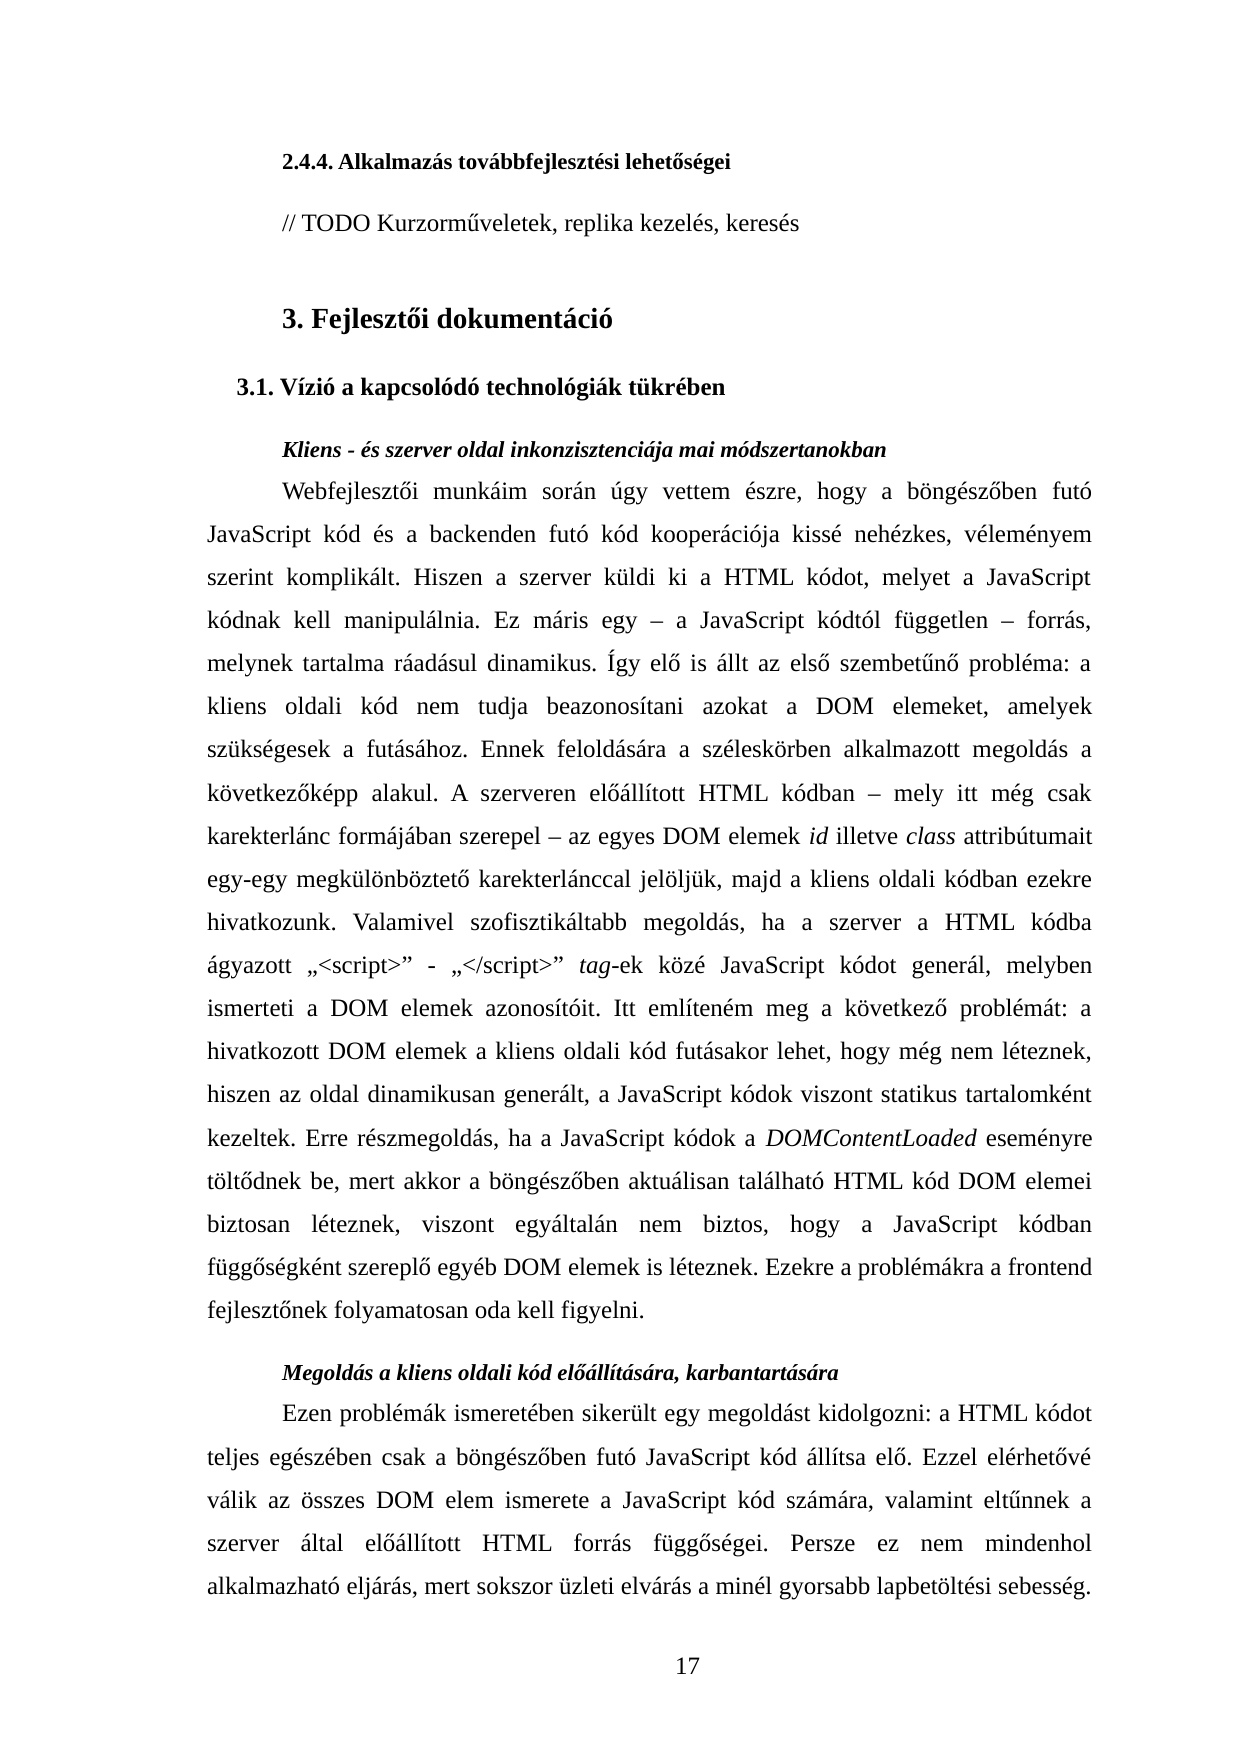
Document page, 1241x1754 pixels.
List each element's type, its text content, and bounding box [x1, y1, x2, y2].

subtitle 3. Fejlesztői dokumentáció [207, 301, 1092, 335]
text Ezen problémák ismeretében sikerült egy megoldást kidolgozni: a HTML kódot teljes egészében csak a böngészőben futó JavaScript kód állítsa elő. Ezzel elérhetővé válik az összes DOM elem ismerete a JavaScript kód számára, valamint eltűnnek a szerver által előállított HTML forrás függőségei. Persze ez nem mindenhol alkalmazható eljárás, mert sokszor üzleti elvárás a minél gyorsabb lapbetöltési sebesség. [207, 1398, 1092, 1600]
subtitle Megoldás a kliens oldali kód előállítására, karbantartására [244, 1359, 1092, 1385]
subtitle 2.4.4. Alkalmazás továbbfejlesztési lehetőségei [244, 148, 1092, 174]
text // TODO Kurzorműveletek, replika kezelés, keresés [207, 208, 1092, 237]
subtitle 3.1. Vízió a kapcsolódó technológiák tükrében [207, 372, 1092, 401]
subtitle Kliens - és szerver oldal inkonzisztenciája mai módszertanokban [244, 436, 1092, 463]
text Webfejlesztői munkáim során úgy vettem észre, hogy a böngészőben futó JavaScript kód és a backenden futó kód kooperációja kissé nehézkes, véleményem szerint komplikált. Hiszen a szerver küldi ki a HTML kódot, melyet a JavaScript kódnak kell manipulálnia. Ez máris egy – a JavaScript kódtól független – forrás, melynek tartalma ráadásul dinamikus. Így elő is állt az első szembetűnő probléma: a kliens oldali kód nem tudja beazonosítani azokat a DOM elemeket, amelyek szükségesek a futásához. Ennek feloldására a széleskörben alkalmazott megoldás a következőképp alakul. A szerveren előállított HTML kódban – mely itt még csak karekterlánc formájában szerepel – az egyes DOM elemek id illetve class attribútumait egy-egy megkülönböztető karekterlánccal jelöljük, majd a kliens oldali kódban ezekre hivatkozunk. Valamivel szofisztikáltabb megoldás, ha a szerver a HTML kódba ágyazott „<script>” - „</script>” tag-ek közé JavaScript kódot generál, melyben ismerteti a DOM elemek azonosítóit. Itt említeném meg a következő problémát: a hivatkozott DOM elemek a kliens oldali kód futásakor lehet, hogy még nem léteznek, hiszen az oldal dinamikusan generált, a JavaScript kódok viszont statikus tartalomként kezeltek. Erre részmegoldás, ha a JavaScript kódok a DOMContentLoaded eseményre töltődnek be, mert akkor a böngészőben aktuálisan található HTML kód DOM elemei biztosan léteznek, viszont egyáltalán nem biztos, hogy a JavaScript kódban függőségként szereplő egyéb DOM elemek is léteznek. Ezekre a problémákra a frontend fejlesztőnek folyamatosan oda kell figyelni. [207, 476, 1092, 1324]
